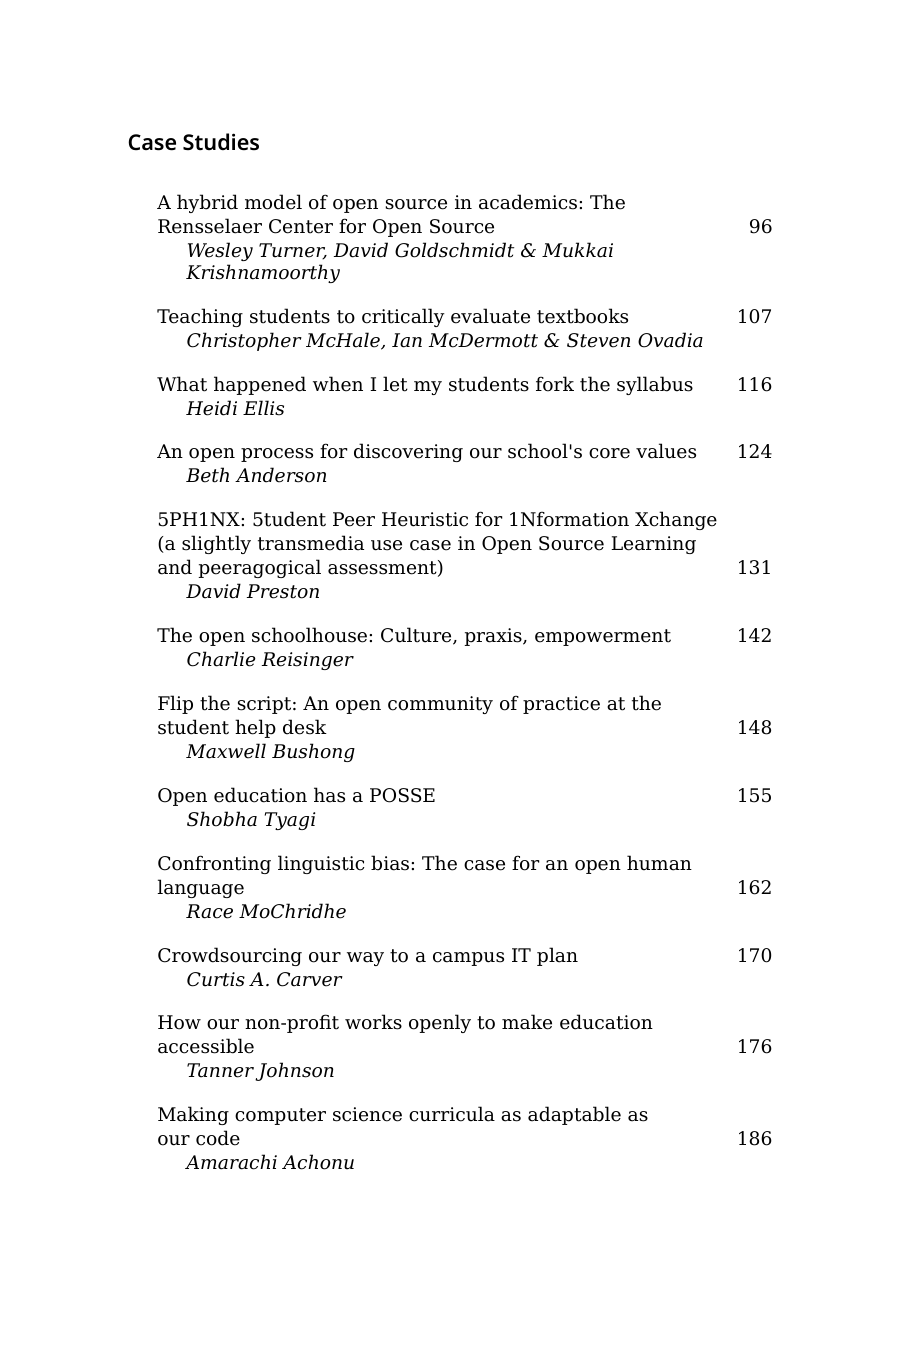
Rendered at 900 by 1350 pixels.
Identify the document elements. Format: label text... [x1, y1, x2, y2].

text Teaching students to critically evaluate textbooks 107 [157, 306, 772, 328]
text 5PH1NX: 5tudent Peer Heuristic for 1Nformation Xchange (a slightly transmedia use case in Open Source Learning and peeragogical assessment) 131 [157, 509, 772, 579]
text Tanner Johnson [186, 1061, 772, 1104]
text Beth Anderson [186, 466, 772, 509]
text Flip the script: An open community of practice at the student help desk 148 [157, 693, 772, 739]
text Making computer science curricula as adaptable as our code 186 [157, 1104, 772, 1150]
text Case Studies [127, 127, 772, 189]
text The open schoolhouse: Culture, praxis, empowerment 142 [157, 625, 772, 647]
text Curtis A. Carver [186, 969, 772, 1012]
text Open education has a POSSE 155 [157, 785, 772, 807]
text An open process for discovering our school's core values 124 [157, 441, 772, 463]
text How our non-profit works openly to make education accessible 176 [157, 1012, 772, 1058]
text Maxwell Bushong [186, 741, 772, 785]
text Wesley Turner, David Goldschmidt & Mukkai Krishnamoorthy [186, 240, 772, 306]
text Race MoChridhe [186, 901, 772, 944]
text Christopher McHale, Ian McDermott & Steven Ovadia [186, 330, 772, 374]
text What happened when I let my students fork the syllabus 116 [157, 374, 772, 396]
text David Preston [186, 581, 772, 625]
text Crowdsourcing our way to a campus IT plan 170 [157, 944, 772, 966]
text A hybrid model of open source in academics: The Rensselaer Center for Open Source 96 [157, 192, 772, 238]
text Amarachi Achonu [186, 1152, 772, 1196]
text Confronting linguistic bias: The case for an open human language 162 [157, 853, 772, 899]
text Charlie Reisinger [186, 649, 772, 693]
text Shobha Tyagi [186, 809, 772, 853]
text Heidi Ellis [186, 398, 772, 441]
